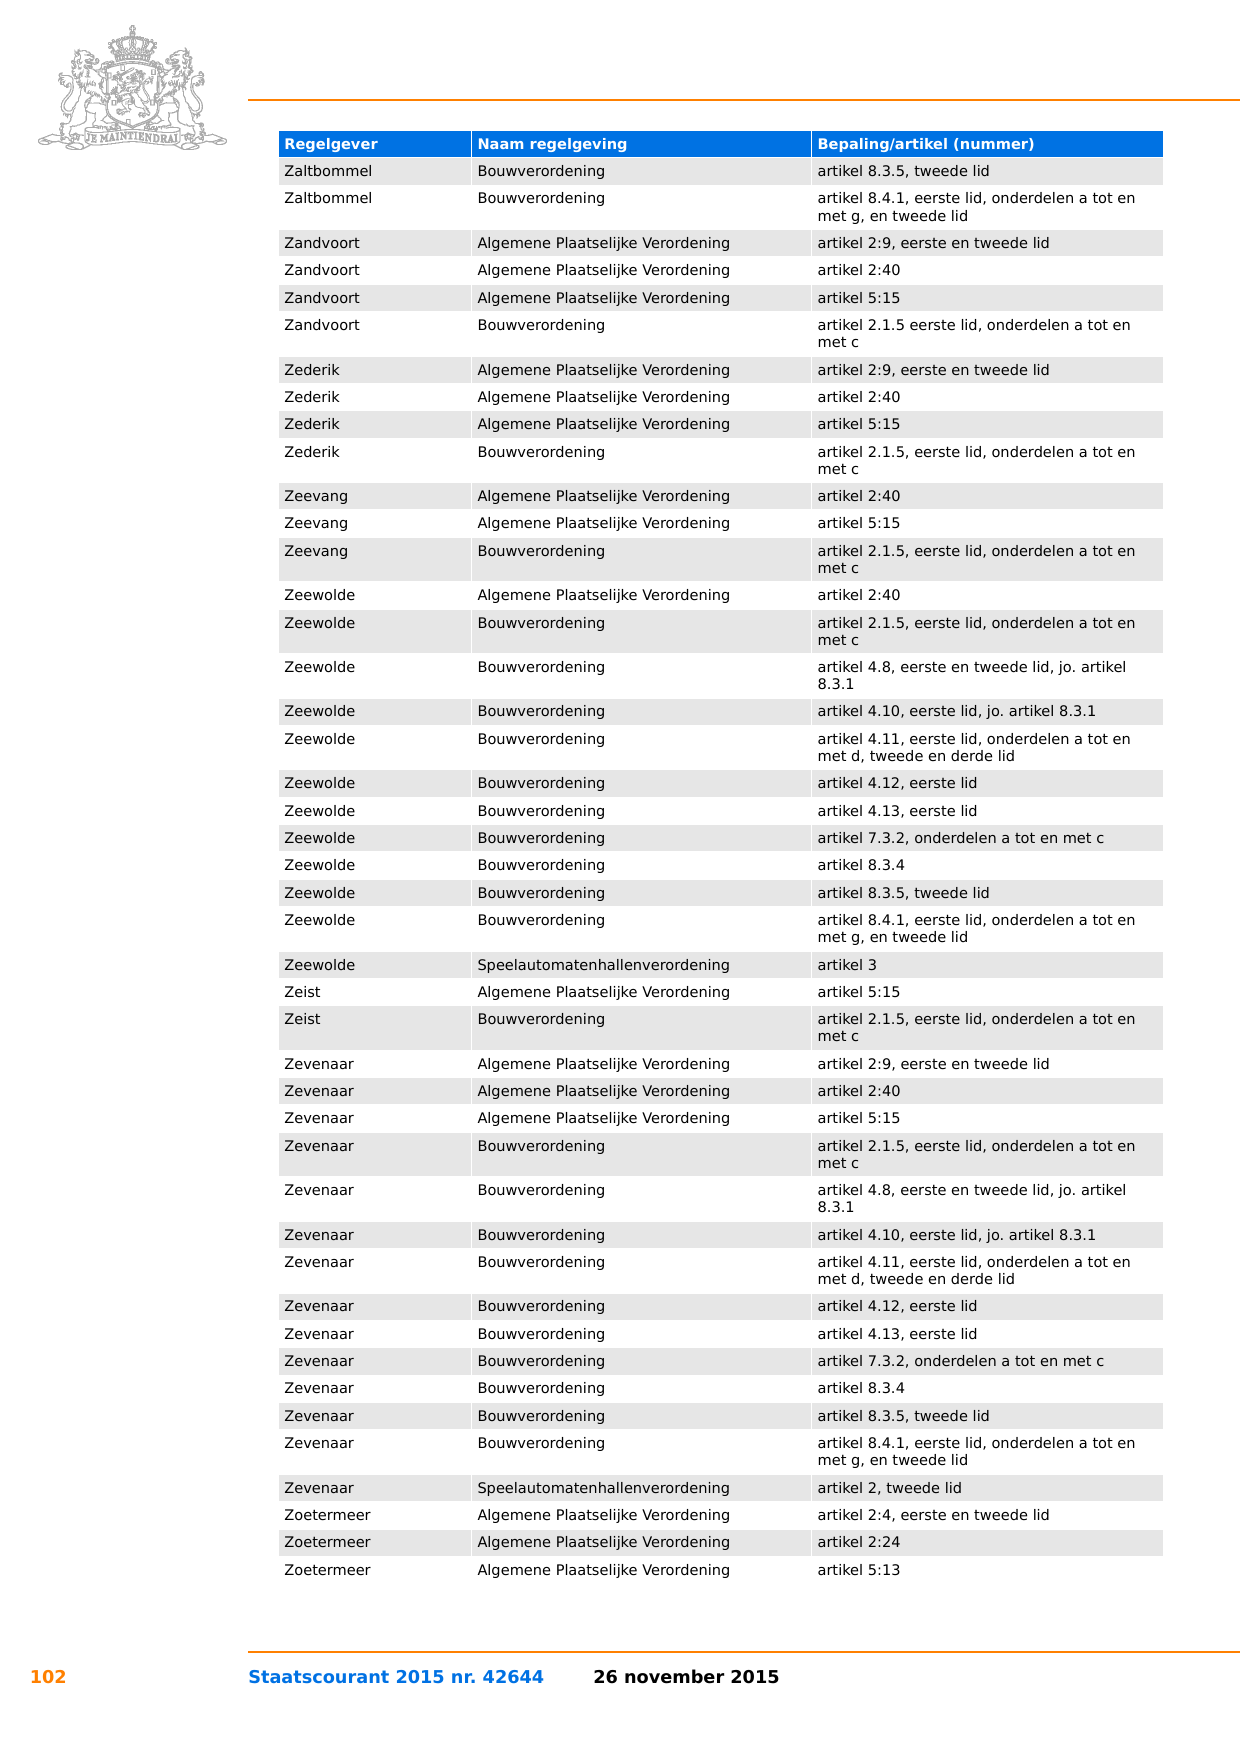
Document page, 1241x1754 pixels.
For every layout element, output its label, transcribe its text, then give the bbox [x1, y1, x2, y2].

table_cell Zeewolde [279, 798, 471, 824]
table_cell artikel 2.1.5 eerste lid, onderdelen a tot en met c [812, 312, 1163, 356]
table_cell Bouwverordening [472, 1321, 811, 1347]
table_cell Bouwverordening [472, 1294, 811, 1320]
table_cell Zevenaar [279, 1431, 471, 1474]
table_cell Zevenaar [279, 1178, 471, 1221]
table_cell Zandvoort [279, 312, 471, 356]
table_cell Bouwverordening [472, 186, 811, 229]
table_cell Zevenaar [279, 1475, 471, 1501]
table_cell Zevenaar [279, 1249, 471, 1292]
table_cell Zeevang [279, 538, 471, 581]
table_cell artikel 8.4.1, eerste lid, onderdelen a tot en met g, en tweede lid [812, 907, 1163, 951]
table_cell artikel 2.1.5, eerste lid, onderdelen a tot en met c [812, 610, 1163, 653]
table_cell Bouwverordening [472, 1249, 811, 1292]
table_cell artikel 4.13, eerste lid [812, 1321, 1163, 1347]
table_cell Zeevang [279, 511, 471, 537]
table_cell Zeewolde [279, 825, 471, 851]
table_cell Algemene Plaatselijke Verordening [472, 411, 811, 438]
table_cell artikel 2:40 [812, 258, 1163, 284]
table_cell Bouwverordening [472, 798, 811, 824]
table_cell Zeewolde [279, 880, 471, 906]
table_cell artikel 8.4.1, eerste lid, onderdelen a tot en met g, en tweede lid [812, 186, 1163, 229]
table_cell Algemene Plaatselijke Verordening [472, 1530, 811, 1556]
table_cell Zederik [279, 357, 471, 383]
table_cell Algemene Plaatselijke Verordening [472, 1557, 811, 1583]
table_cell artikel 5:13 [812, 1557, 1163, 1583]
table_cell artikel 8.3.4 [812, 1376, 1163, 1402]
table_cell Zederik [279, 439, 471, 482]
table_cell Bouwverordening [472, 880, 811, 906]
table_cell Bouwverordening [472, 1348, 811, 1375]
table_cell Zevenaar [279, 1106, 471, 1132]
table_cell artikel 8.3.5, tweede lid [812, 158, 1163, 185]
table_cell Bouwverordening [472, 1403, 811, 1429]
table_cell artikel 4.8, eerste en tweede lid, jo. artikel 8.3.1 [812, 654, 1163, 697]
table_cell Bouwverordening [472, 1376, 811, 1402]
table_cell Bouwverordening [472, 1133, 811, 1176]
table_cell artikel 8.3.5, tweede lid [812, 1403, 1163, 1429]
table_cell Bouwverordening [472, 610, 811, 653]
table_cell artikel 2:9, eerste en tweede lid [812, 357, 1163, 383]
table_cell Zeewolde [279, 853, 471, 879]
table_cell Bouwverordening [472, 312, 811, 356]
table_cell Bouwverordening [472, 439, 811, 482]
table_cell Algemene Plaatselijke Verordening [472, 1106, 811, 1132]
table_cell Algemene Plaatselijke Verordening [472, 258, 811, 284]
table_cell Algemene Plaatselijke Verordening [472, 384, 811, 410]
table_cell Zeewolde [279, 654, 471, 697]
table_cell Zeewolde [279, 726, 471, 769]
table_cell Zederik [279, 411, 471, 438]
table_cell Zevenaar [279, 1348, 471, 1375]
table_cell Zevenaar [279, 1376, 471, 1402]
table_cell Zaltbommel [279, 186, 471, 229]
table_cell artikel 5:15 [812, 1106, 1163, 1132]
table_cell Zeewolde [279, 952, 471, 978]
table_cell artikel 5:15 [812, 411, 1163, 438]
table_cell Zeewolde [279, 907, 471, 951]
table_cell Algemene Plaatselijke Verordening [472, 285, 811, 311]
table_cell artikel 7.3.2, onderdelen a tot en met c [812, 825, 1163, 851]
table_cell Algemene Plaatselijke Verordening [472, 511, 811, 537]
table_cell Zeewolde [279, 583, 471, 609]
table_cell Zoetermeer [279, 1557, 471, 1583]
table_cell Bouwverordening [472, 1006, 811, 1050]
table_cell Algemene Plaatselijke Verordening [472, 1502, 811, 1529]
table_cell Bouwverordening [472, 158, 811, 185]
table_cell Algemene Plaatselijke Verordening [472, 483, 811, 509]
table_cell artikel 8.3.5, tweede lid [812, 880, 1163, 906]
table_cell artikel 2.1.5, eerste lid, onderdelen a tot en met c [812, 538, 1163, 581]
table_cell Zoetermeer [279, 1502, 471, 1529]
table_cell Algemene Plaatselijke Verordening [472, 583, 811, 609]
table_cell artikel 4.10, eerste lid, jo. artikel 8.3.1 [812, 1222, 1163, 1248]
table_cell Bouwverordening [472, 1222, 811, 1248]
table_cell Zevenaar [279, 1051, 471, 1077]
picture [38, 25, 227, 150]
table_cell Zederik [279, 384, 471, 410]
table_cell Bouwverordening [472, 907, 811, 951]
table_cell artikel 2:9, eerste en tweede lid [812, 230, 1163, 256]
table_cell Zevenaar [279, 1133, 471, 1176]
table_cell artikel 8.4.1, eerste lid, onderdelen a tot en met g, en tweede lid [812, 1431, 1163, 1474]
table_cell artikel 2:4, eerste en tweede lid [812, 1502, 1163, 1529]
table_cell Zeist [279, 979, 471, 1005]
table_cell Zevenaar [279, 1403, 471, 1429]
table_cell artikel 3 [812, 952, 1163, 978]
table_cell artikel 4.11, eerste lid, onderdelen a tot en met d, tweede en derde lid [812, 726, 1163, 769]
table_cell artikel 2.1.5, eerste lid, onderdelen a tot en met c [812, 439, 1163, 482]
table_cell Bouwverordening [472, 1178, 811, 1221]
table_cell Zandvoort [279, 285, 471, 311]
table_cell Zeewolde [279, 770, 471, 797]
table_cell Zeist [279, 1006, 471, 1050]
table_cell Bouwverordening [472, 1431, 811, 1474]
table_cell Bouwverordening [472, 699, 811, 725]
table_cell artikel 5:15 [812, 511, 1163, 537]
table_cell artikel 4.12, eerste lid [812, 770, 1163, 797]
table_cell Zoetermeer [279, 1530, 471, 1556]
table_cell artikel 7.3.2, onderdelen a tot en met c [812, 1348, 1163, 1375]
table_cell artikel 4.8, eerste en tweede lid, jo. artikel 8.3.1 [812, 1178, 1163, 1221]
table_cell Zevenaar [279, 1222, 471, 1248]
table_cell Zevenaar [279, 1078, 471, 1104]
table_cell Algemene Plaatselijke Verordening [472, 979, 811, 1005]
table_cell artikel 5:15 [812, 979, 1163, 1005]
table_cell Zaltbommel [279, 158, 471, 185]
table_cell Algemene Plaatselijke Verordening [472, 1078, 811, 1104]
table_cell Zeewolde [279, 610, 471, 653]
table_cell Zevenaar [279, 1321, 471, 1347]
table_cell artikel 2:24 [812, 1530, 1163, 1556]
table_cell artikel 4.10, eerste lid, jo. artikel 8.3.1 [812, 699, 1163, 725]
table_cell Zeewolde [279, 699, 471, 725]
table_cell Algemene Plaatselijke Verordening [472, 357, 811, 383]
table_cell Algemene Plaatselijke Verordening [472, 1051, 811, 1077]
table_cell artikel 5:15 [812, 285, 1163, 311]
table_cell Bouwverordening [472, 825, 811, 851]
table_cell artikel 4.11, eerste lid, onderdelen a tot en met d, tweede en derde lid [812, 1249, 1163, 1292]
table_cell artikel 8.3.4 [812, 853, 1163, 879]
table_header Regelgever [279, 131, 471, 157]
table_cell artikel 2, tweede lid [812, 1475, 1163, 1501]
table_cell Zandvoort [279, 230, 471, 256]
table_header Bepaling/artikel (nummer) [812, 131, 1163, 157]
table_cell artikel 2:40 [812, 483, 1163, 509]
table_cell Bouwverordening [472, 654, 811, 697]
table_cell artikel 2:40 [812, 583, 1163, 609]
table_cell artikel 2:40 [812, 384, 1163, 410]
table_cell Zeevang [279, 483, 471, 509]
table_cell Zandvoort [279, 258, 471, 284]
table_cell artikel 4.12, eerste lid [812, 1294, 1163, 1320]
table_cell Speelautomatenhallenverordening [472, 952, 811, 978]
table_cell Speelautomatenhallenverordening [472, 1475, 811, 1501]
table_cell Algemene Plaatselijke Verordening [472, 230, 811, 256]
table_cell artikel 2:9, eerste en tweede lid [812, 1051, 1163, 1077]
table_header Naam regelgeving [472, 131, 811, 157]
table_cell Zevenaar [279, 1294, 471, 1320]
table_cell Bouwverordening [472, 726, 811, 769]
table_cell Bouwverordening [472, 538, 811, 581]
table_cell Bouwverordening [472, 770, 811, 797]
table_cell artikel 2.1.5, eerste lid, onderdelen a tot en met c [812, 1133, 1163, 1176]
table_cell artikel 4.13, eerste lid [812, 798, 1163, 824]
table_cell artikel 2:40 [812, 1078, 1163, 1104]
table_cell Bouwverordening [472, 853, 811, 879]
table_cell artikel 2.1.5, eerste lid, onderdelen a tot en met c [812, 1006, 1163, 1050]
